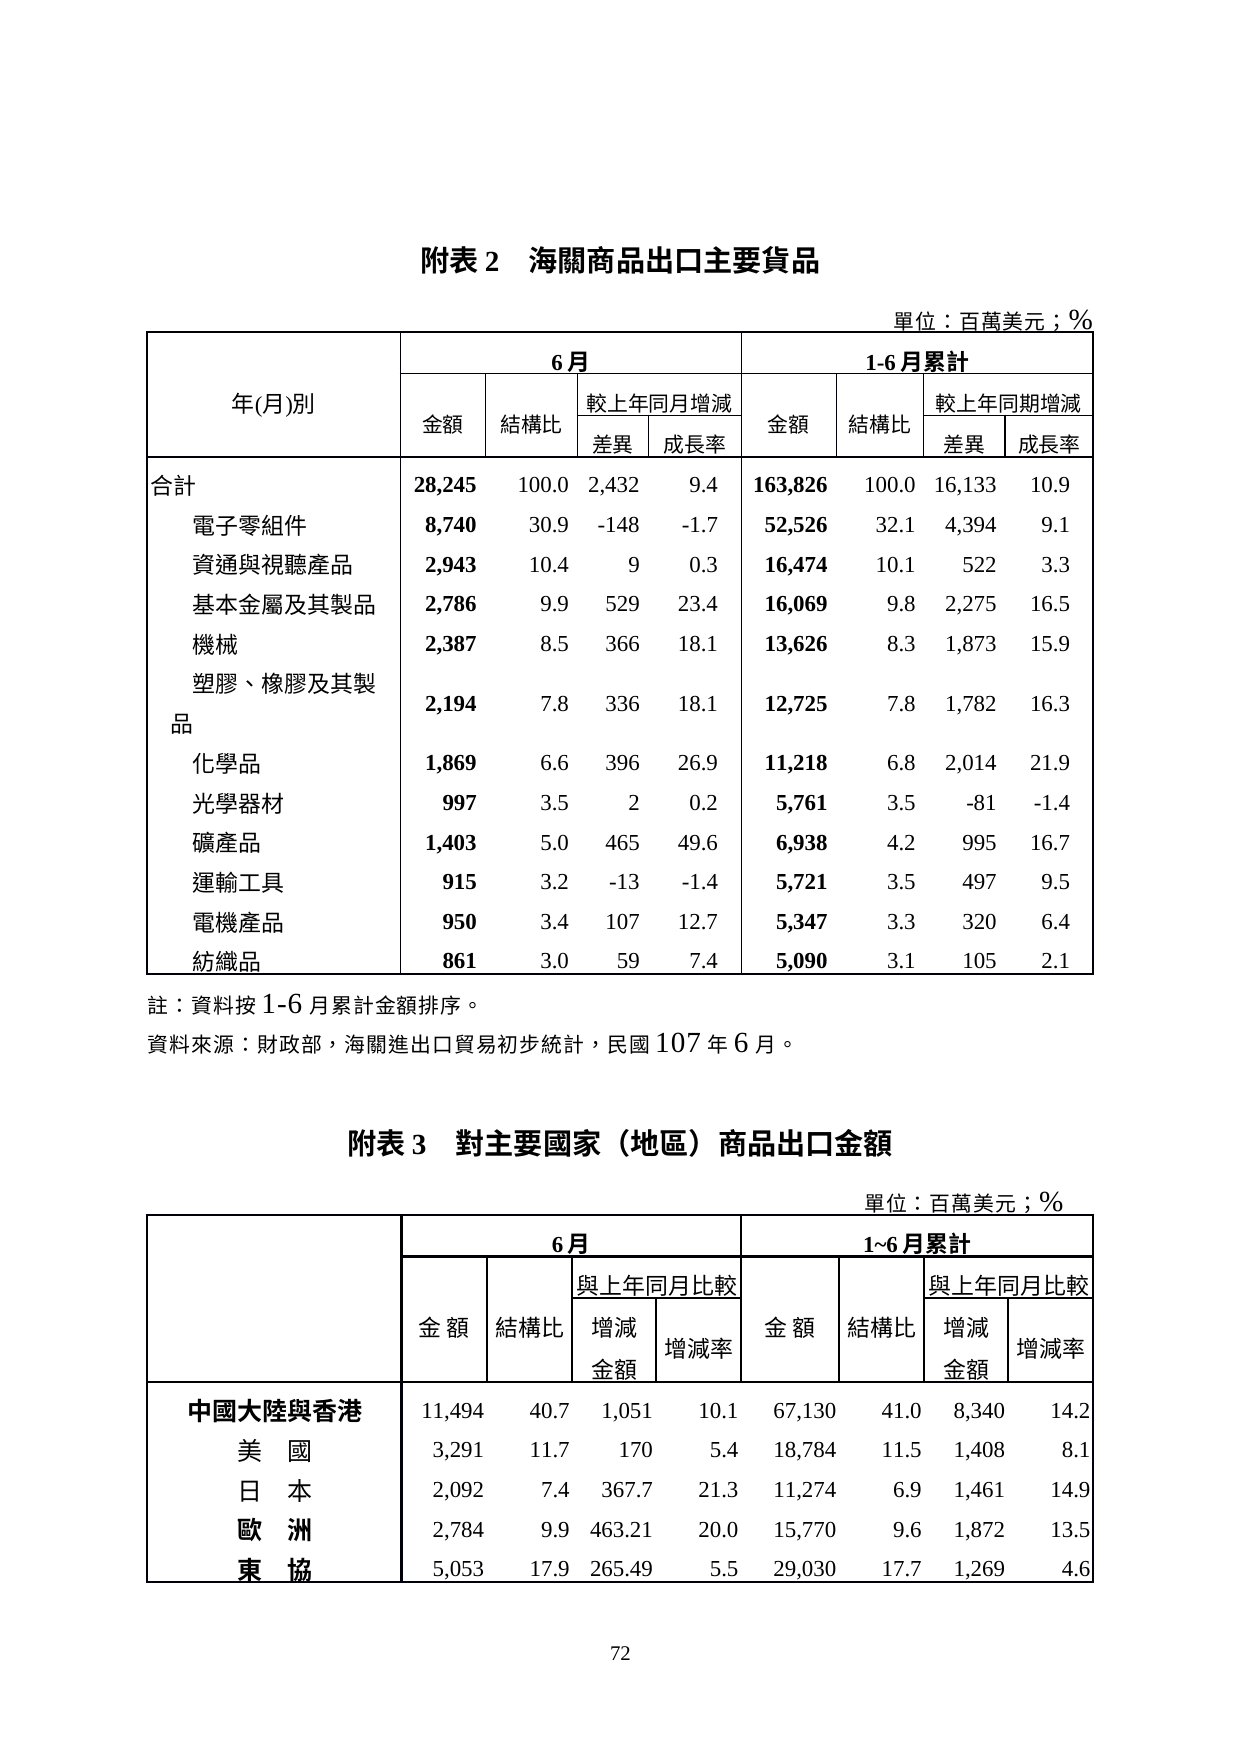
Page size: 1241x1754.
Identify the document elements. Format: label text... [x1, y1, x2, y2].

table_cell 497 [924, 854, 1005, 894]
table_cell 5.5 [656, 1541, 741, 1581]
table_cell 6.8 [836, 735, 924, 775]
table_cell 與上年同月比較 [573, 1258, 740, 1297]
table_cell 67,130 [741, 1383, 839, 1422]
table_cell -13 [578, 854, 648, 894]
table_cell 2 [578, 775, 648, 814]
table_cell 861 [401, 934, 485, 973]
table_cell 金 額 [403, 1258, 486, 1381]
table_cell 8.1 [1008, 1423, 1092, 1462]
table_cell 997 [401, 775, 485, 814]
table_cell 成長率 [649, 416, 741, 456]
table_cell 2,194 [401, 656, 485, 735]
table_cell 增減率 [1009, 1299, 1092, 1381]
table_cell 5,053 [403, 1541, 487, 1581]
table_cell 7.4 [487, 1462, 572, 1502]
table_cell 13,626 [742, 616, 836, 656]
table_cell 11,274 [741, 1462, 839, 1502]
table_cell 105 [924, 934, 1005, 973]
table_cell 1,403 [401, 815, 485, 854]
table_cell 差異 [924, 416, 1004, 456]
table_header 1~6月累計 [742, 1216, 1092, 1255]
table_cell 8,340 [924, 1383, 1008, 1422]
table_cell 結構比 [486, 374, 577, 456]
table_cell 0.3 [648, 537, 741, 576]
table_cell 成長率 [1006, 416, 1092, 456]
table_cell 2,014 [924, 735, 1005, 775]
table_cell 5.0 [485, 815, 577, 854]
table_cell 17.9 [487, 1541, 572, 1581]
table_cell 較上年同期增減 [924, 374, 1092, 414]
text 單位：百萬美元；% [177, 1174, 1063, 1213]
table_cell 12,725 [742, 656, 836, 735]
table_cell 金額 [401, 374, 485, 456]
table_cell 100.0 [836, 458, 924, 497]
table_cell 163,826 [742, 458, 836, 497]
table_cell 9.6 [839, 1502, 924, 1541]
table_cell 光學器材 [148, 775, 400, 814]
table_cell 16,069 [742, 576, 836, 616]
table_cell 366 [578, 616, 648, 656]
table_cell 995 [924, 815, 1005, 854]
table_cell 9 [578, 537, 648, 576]
table_cell 14.9 [1008, 1462, 1092, 1502]
table_cell 金額 [742, 374, 836, 456]
table_cell -81 [924, 775, 1005, 814]
table_cell 16,474 [742, 537, 836, 576]
table_cell 8.3 [836, 616, 924, 656]
table_cell 6,938 [742, 815, 836, 854]
table_header 6月 [401, 333, 741, 373]
table_cell 5,761 [742, 775, 836, 814]
table_cell 396 [578, 735, 648, 775]
table_cell 9.9 [485, 576, 577, 616]
table_cell 41.0 [839, 1383, 924, 1422]
table_cell 金 額 [742, 1258, 838, 1381]
table_cell 9.1 [1005, 497, 1092, 537]
table_cell 4.6 [1008, 1541, 1092, 1581]
table_cell 9.5 [1005, 854, 1092, 894]
table_cell 增減 [925, 1299, 1007, 1339]
table_cell 差異 [578, 416, 648, 456]
table_cell 合計 [148, 458, 400, 497]
table_cell 18.1 [648, 616, 741, 656]
table_cell -1.7 [648, 497, 741, 537]
text 資料來源：財政部，海關進出口貿易初步統計，民國107年6月。 [148, 1015, 1063, 1055]
table_header 6月 [403, 1216, 740, 1255]
table_cell 4.2 [836, 815, 924, 854]
table_cell 170 [572, 1423, 656, 1462]
table_cell 歐 洲 [148, 1502, 400, 1541]
table_cell 950 [401, 894, 485, 934]
table_cell -148 [578, 497, 648, 537]
table_cell 21.3 [656, 1462, 741, 1502]
table_cell 3.5 [836, 854, 924, 894]
table_cell 18.1 [648, 656, 741, 735]
table_cell 資通與視聽產品 [148, 537, 400, 576]
table_cell 16,133 [924, 458, 1005, 497]
table_cell 11.5 [839, 1423, 924, 1462]
text 單位：百萬美元；% [245, 291, 1092, 331]
table_cell 465 [578, 815, 648, 854]
table_cell 1,869 [401, 735, 485, 775]
table_cell 8.5 [485, 616, 577, 656]
table_cell 1,408 [924, 1423, 1008, 1462]
table_cell 較上年同月增減 [578, 374, 741, 414]
table_cell 7.8 [485, 656, 577, 735]
text 附表3 對主要國家（地區）商品出口金額 [177, 1094, 1063, 1174]
table_cell 3.5 [485, 775, 577, 814]
table_cell 1,872 [924, 1502, 1008, 1541]
table_cell 20.0 [656, 1502, 741, 1541]
table_cell 52,526 [742, 497, 836, 537]
table_cell 2,275 [924, 576, 1005, 616]
table_cell 5,347 [742, 894, 836, 934]
table_cell 18,784 [741, 1423, 839, 1462]
table_cell 5,721 [742, 854, 836, 894]
table_cell 增減 [573, 1299, 655, 1339]
table_cell 2.1 [1005, 934, 1092, 973]
table_header 年(月)別 [148, 333, 400, 456]
table_cell 塑膠、橡膠及其製品 [148, 656, 400, 735]
table_cell 運輸工具 [148, 854, 400, 894]
table_cell 8,740 [401, 497, 485, 537]
table_cell 30.9 [485, 497, 577, 537]
table_cell 11,494 [403, 1383, 487, 1422]
table_cell 紡織品 [148, 934, 400, 973]
table_cell 100.0 [485, 458, 577, 497]
table_cell 3,291 [403, 1423, 487, 1462]
table_cell -1.4 [648, 854, 741, 894]
table_cell 17.7 [839, 1541, 924, 1581]
table_cell 3.1 [836, 934, 924, 973]
table_cell 7.8 [836, 656, 924, 735]
table_cell 15,770 [741, 1502, 839, 1541]
table_cell 12.7 [648, 894, 741, 934]
table_cell 11,218 [742, 735, 836, 775]
table_cell 1,782 [924, 656, 1005, 735]
table_cell 金額 [925, 1339, 1007, 1381]
table_cell 463.21 [572, 1502, 656, 1541]
table_cell 1,873 [924, 616, 1005, 656]
table_cell 915 [401, 854, 485, 894]
table_cell 14.2 [1008, 1383, 1092, 1422]
table_cell 26.9 [648, 735, 741, 775]
table_cell 2,092 [403, 1462, 487, 1502]
table_cell 320 [924, 894, 1005, 934]
table_cell 3.5 [836, 775, 924, 814]
table_cell 1,461 [924, 1462, 1008, 1502]
table_header [148, 1216, 400, 1381]
table_cell 16.3 [1005, 656, 1092, 735]
table_cell 2,786 [401, 576, 485, 616]
table_cell 1,051 [572, 1383, 656, 1422]
table_cell 23.4 [648, 576, 741, 616]
text 附表2 海關商品出口主要貨品 [177, 212, 1063, 291]
table_cell 15.9 [1005, 616, 1092, 656]
table_cell 59 [578, 934, 648, 973]
table_cell 3.3 [836, 894, 924, 934]
table_cell 美 國 [148, 1423, 400, 1462]
table_cell 中國大陸與香港 [148, 1383, 400, 1422]
table_cell 4,394 [924, 497, 1005, 537]
table_cell 2,387 [401, 616, 485, 656]
table_cell 49.6 [648, 815, 741, 854]
table_cell 10.1 [836, 537, 924, 576]
table_cell 結構比 [488, 1258, 571, 1381]
table_cell 11.7 [487, 1423, 572, 1462]
table_cell 367.7 [572, 1462, 656, 1502]
table_cell 5,090 [742, 934, 836, 973]
table_cell 40.7 [487, 1383, 572, 1422]
table_cell 21.9 [1005, 735, 1092, 775]
table_cell 3.0 [485, 934, 577, 973]
table_cell 化學品 [148, 735, 400, 775]
text 註：資料按1-6月累計金額排序。 [148, 975, 1063, 1015]
table_cell -1.4 [1005, 775, 1092, 814]
table_cell 10.4 [485, 537, 577, 576]
table_header 1-6月累計 [742, 333, 1092, 373]
table_cell 529 [578, 576, 648, 616]
table_cell 6.4 [1005, 894, 1092, 934]
table_cell 0.2 [648, 775, 741, 814]
table_cell 礦產品 [148, 815, 400, 854]
table_cell 2,943 [401, 537, 485, 576]
table_cell 10.1 [656, 1383, 741, 1422]
table_cell 3.2 [485, 854, 577, 894]
table_cell 29,030 [741, 1541, 839, 1581]
table_cell 金額 [573, 1339, 655, 1381]
table_cell 16.7 [1005, 815, 1092, 854]
table_cell 3.3 [1005, 537, 1092, 576]
table_cell 1,269 [924, 1541, 1008, 1581]
table_cell 與上年同月比較 [925, 1258, 1092, 1297]
table_cell 6.9 [839, 1462, 924, 1502]
table_cell 7.4 [648, 934, 741, 973]
table_cell 增減率 [657, 1299, 740, 1381]
table_cell 電子零組件 [148, 497, 400, 537]
table_cell 2,784 [403, 1502, 487, 1541]
table_cell 10.9 [1005, 458, 1092, 497]
table_cell 9.8 [836, 576, 924, 616]
table_cell 522 [924, 537, 1005, 576]
table_cell 機械 [148, 616, 400, 656]
table_cell 電機產品 [148, 894, 400, 934]
table_cell 28,245 [401, 458, 485, 497]
table_cell 13.5 [1008, 1502, 1092, 1541]
table_cell 107 [578, 894, 648, 934]
table_cell 日 本 [148, 1462, 400, 1502]
table_cell 265.49 [572, 1541, 656, 1581]
table_cell 結構比 [837, 374, 923, 456]
table_cell 32.1 [836, 497, 924, 537]
table_cell 結構比 [840, 1258, 923, 1381]
table_cell 16.5 [1005, 576, 1092, 616]
table_cell 2,432 [578, 458, 648, 497]
table_cell 6.6 [485, 735, 577, 775]
table_cell 9.4 [648, 458, 741, 497]
table_cell 3.4 [485, 894, 577, 934]
table_cell 336 [578, 656, 648, 735]
table_cell 5.4 [656, 1423, 741, 1462]
table_cell 9.9 [487, 1502, 572, 1541]
table_cell 東 協 [148, 1541, 400, 1581]
table_cell 基本金屬及其製品 [148, 576, 400, 616]
